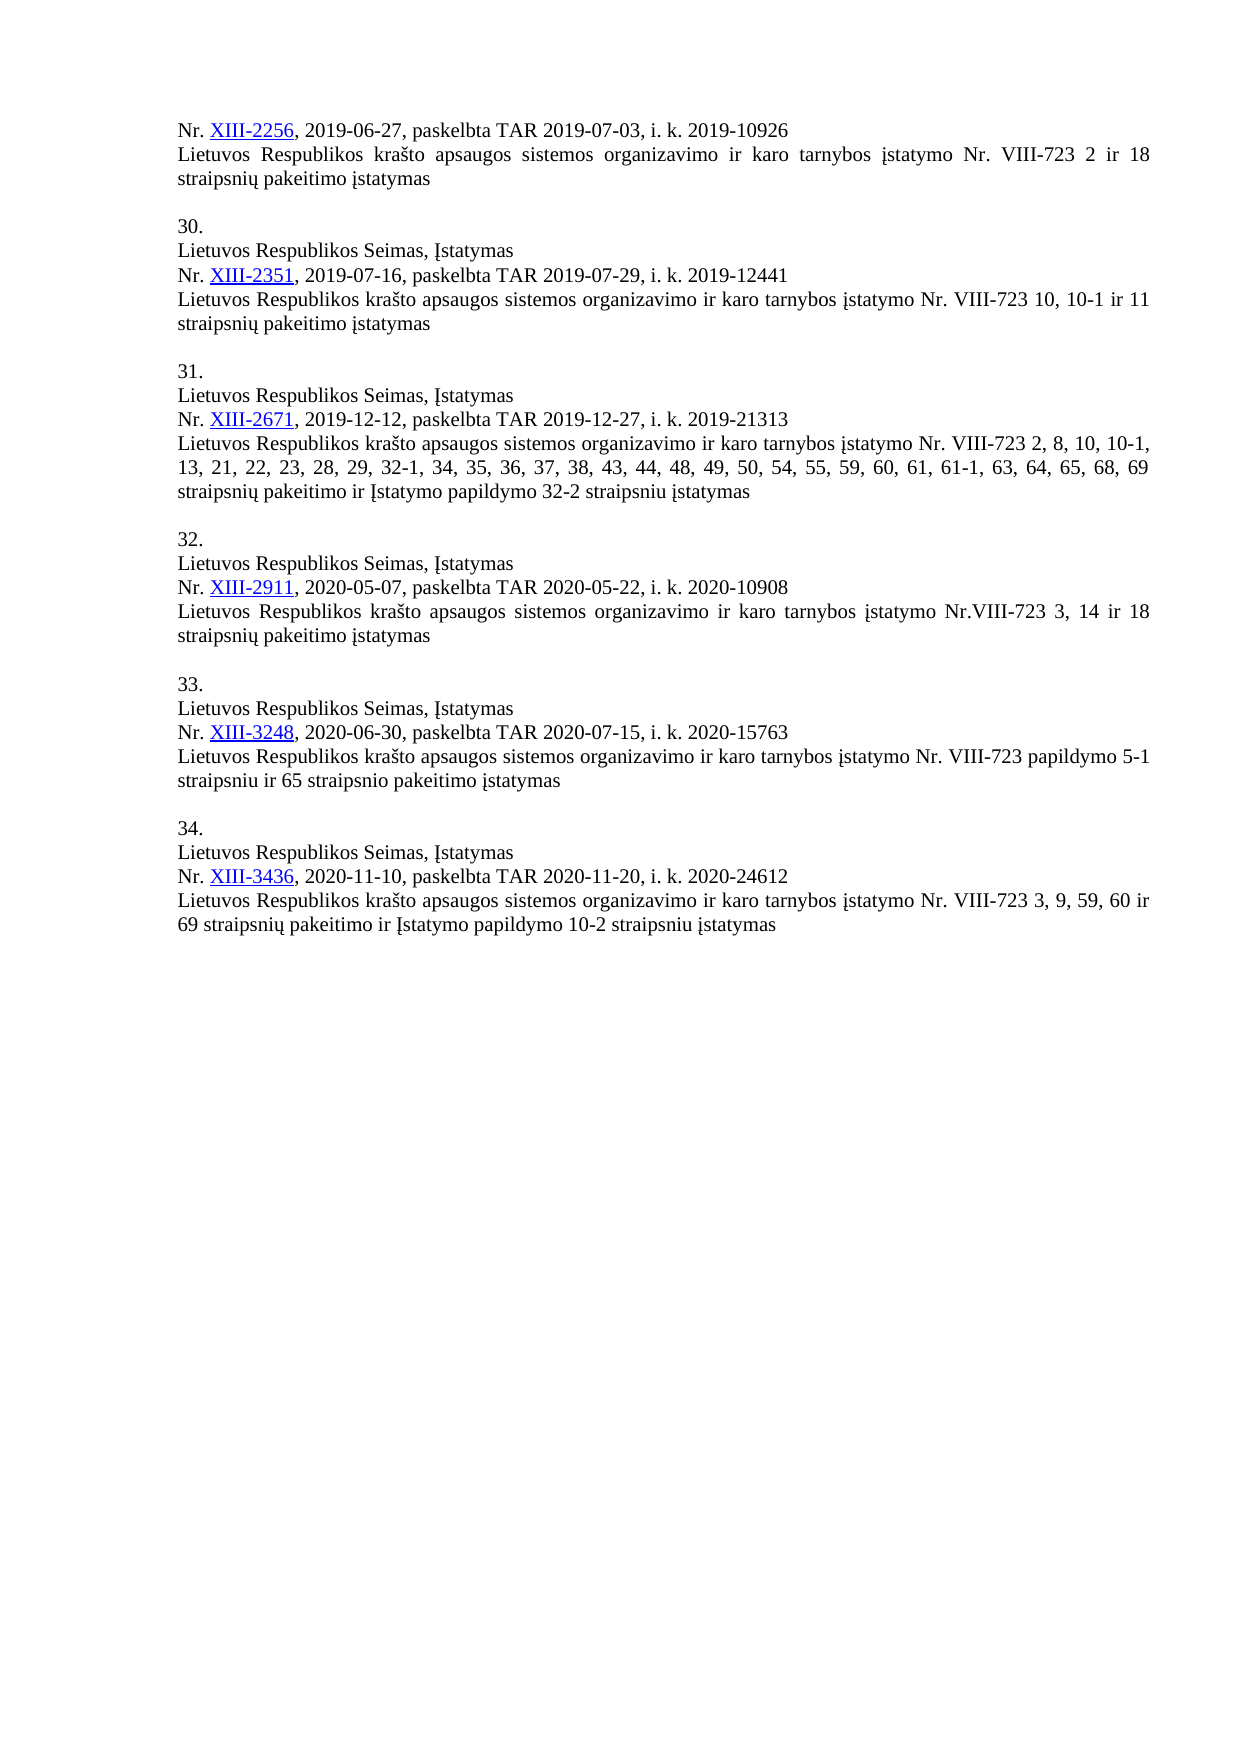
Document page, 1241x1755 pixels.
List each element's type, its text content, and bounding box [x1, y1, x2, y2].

text Lietuvos Respublikos krašto apsaugos sistemos organizavimo ir karo tarnybos įstatymo Nr. VIII-723 2 ir 18 straipsnių pakeitimo įstatymas [177, 142, 1152, 190]
text 33. [177, 672, 1152, 696]
text Lietuvos Respublikos krašto apsaugos sistemos organizavimo ir karo tarnybos įstatymo Nr. VIII-723 10, 10-1 ir 11 straipsnių pakeitimo įstatymas [177, 287, 1152, 335]
text Nr. XIII-3436, 2020-11-10, paskelbta TAR 2020-11-20, i. k. 2020-24612 [177, 864, 1152, 888]
text Nr. XIII-2351, 2019-07-16, paskelbta TAR 2019-07-29, i. k. 2019-12441 [177, 262, 1152, 287]
text Nr. XIII-2256, 2019-06-27, paskelbta TAR 2019-07-03, i. k. 2019-10926 [177, 118, 1152, 142]
text Nr. XIII-2671, 2019-12-12, paskelbta TAR 2019-12-27, i. k. 2019-21313 [177, 407, 1152, 431]
text Lietuvos Respublikos krašto apsaugos sistemos organizavimo ir karo tarnybos įstatymo Nr. VIII-723 2, 8, 10, 10-1, 13, 21, 22, 23, 28, 29, 32-1, 34, 35, 36, 37, 38, 43, 44, 48, 49, 50, 54, 55, 59, 60, 61, 61-1, 63, 64, 65, 68, 69 straipsnių pakeitimo ir Įstatymo papildymo 32-2 straipsniu įstatymas [177, 431, 1152, 503]
text Nr. XIII-2911, 2020-05-07, paskelbta TAR 2020-05-22, i. k. 2020-10908 [177, 575, 1152, 599]
text Lietuvos Respublikos krašto apsaugos sistemos organizavimo ir karo tarnybos įstatymo Nr.VIII-723 3, 14 ir 18 straipsnių pakeitimo įstatymas [177, 599, 1152, 647]
text 32. [177, 527, 1152, 551]
text Lietuvos Respublikos krašto apsaugos sistemos organizavimo ir karo tarnybos įstatymo Nr. VIII-723 3, 9, 59, 60 ir 69 straipsnių pakeitimo ir Įstatymo papildymo 10-2 straipsniu įstatymas [177, 888, 1152, 936]
text 31. [177, 359, 1152, 383]
text Lietuvos Respublikos Seimas, Įstatymas [177, 383, 1152, 407]
text Nr. XIII-3248, 2020-06-30, paskelbta TAR 2020-07-15, i. k. 2020-15763 [177, 720, 1152, 744]
text 34. [177, 816, 1152, 840]
text Lietuvos Respublikos krašto apsaugos sistemos organizavimo ir karo tarnybos įstatymo Nr. VIII-723 papildymo 5-1 straipsniu ir 65 straipsnio pakeitimo įstatymas [177, 744, 1152, 792]
text 30. [177, 214, 1152, 238]
text Lietuvos Respublikos Seimas, Įstatymas [177, 840, 1152, 864]
text Lietuvos Respublikos Seimas, Įstatymas [177, 551, 1152, 575]
text Lietuvos Respublikos Seimas, Įstatymas [177, 238, 1152, 262]
text Lietuvos Respublikos Seimas, Įstatymas [177, 696, 1152, 720]
